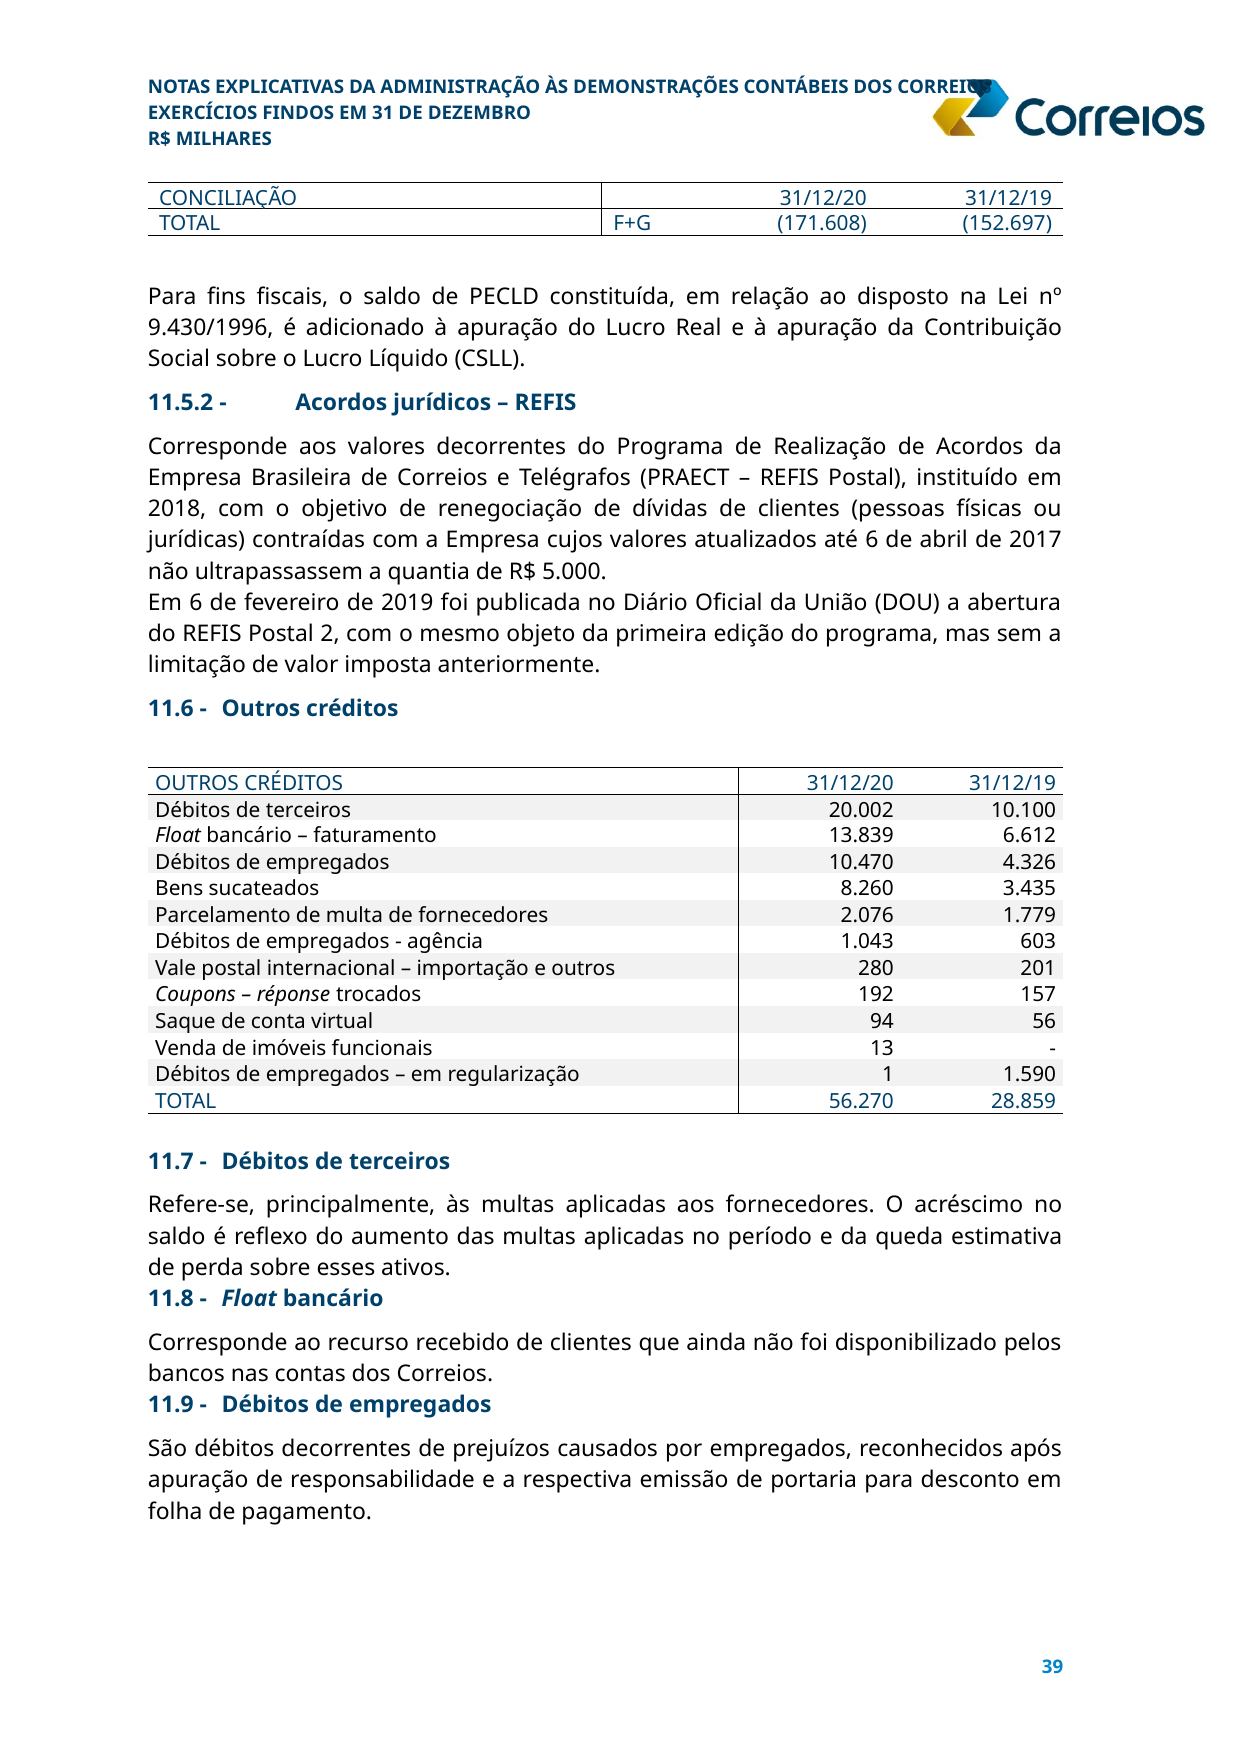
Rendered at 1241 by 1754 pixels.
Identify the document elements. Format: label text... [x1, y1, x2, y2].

table_cell Float bancário – faturamento [148, 820, 650, 847]
text Refere-se, principalmente, às multas aplicadas aos fornecedores. O acréscimo no saldo é reflexo do aumento das multas aplicadas no período e da queda estimativa de perda sobre esses ativos. [148, 1188, 1063, 1282]
table_cell Débitos de terceiros [148, 795, 650, 820]
table_cell 192 [739, 980, 901, 1006]
table_header OUTROS CRÉDITOS [148, 768, 650, 794]
table_cell 2.076 [739, 900, 901, 926]
table_cell Vale postal internacional – importação e outros [148, 953, 650, 979]
table_header 31/12/20 [726, 183, 878, 208]
table_cell Saque de conta virtual [148, 1006, 650, 1033]
table_header [602, 183, 702, 208]
table_cell [650, 926, 738, 953]
table_cell [650, 953, 738, 979]
table_cell 4.326 [901, 847, 1063, 873]
table_cell [650, 795, 738, 820]
table_cell Parcelamento de multa de fornecedores [148, 900, 650, 926]
table_cell 10.470 [739, 847, 901, 873]
table_header [702, 183, 726, 208]
table_header 31/12/20 [739, 768, 901, 794]
table_cell Débitos de empregados - agência [148, 926, 650, 953]
table_header [878, 183, 912, 208]
table_cell Bens sucateados [148, 873, 650, 900]
table_cell Venda de imóveis funcionais [148, 1033, 650, 1059]
table_cell [650, 820, 738, 847]
table_cell [650, 1086, 738, 1112]
table_header [650, 768, 738, 794]
table_cell 280 [739, 953, 901, 979]
table_cell 201 [901, 953, 1063, 979]
table_cell 20.002 [739, 795, 901, 820]
table_cell 28.859 [901, 1086, 1063, 1112]
table_cell 1 [739, 1059, 901, 1086]
text Corresponde aos valores decorrentes do Programa de Realização de Acordos da Empresa Brasileira de Correios e Telégrafos (PRAECT – REFIS Postal), instituído em 2018, com o objetivo de renegociação de dívidas de clientes (pessoas físicas ou jurídicas) contraídas com a Empresa cujos valores atualizados até 6 de abril de 2017 não ultrapassassem a quantia de R$ 5.000. [148, 429, 1063, 586]
table_header 31/12/19 [912, 183, 1063, 208]
table_cell 157 [901, 980, 1063, 1006]
table_cell [650, 1006, 738, 1033]
table_cell Débitos de empregados – em regularização [148, 1059, 650, 1086]
table_cell 13.839 [739, 820, 901, 847]
table_cell [702, 209, 726, 235]
table_cell [650, 1033, 738, 1059]
text Corresponde ao recurso recebido de clientes que ainda não foi disponibilizado pelos bancos nas contas dos Correios. [148, 1326, 1063, 1388]
table_cell (152.697) [912, 209, 1063, 235]
table_cell 3.435 [901, 873, 1063, 900]
table_header 31/12/19 [901, 768, 1063, 794]
table_cell 94 [739, 1006, 901, 1033]
table_cell 603 [901, 926, 1063, 953]
table_cell (171.608) [726, 209, 878, 235]
list Débitos de terceiros [148, 1145, 1063, 1176]
table_cell 1.779 [901, 900, 1063, 926]
table_cell Coupons – réponse trocados [148, 980, 650, 1006]
table_cell [650, 1059, 738, 1086]
text Para fins fiscais, o saldo de PECLD constituída, em relação ao disposto na Lei nº 9.430/1996, é adicionado à apuração do Lucro Real e à apuração da Contribuição Social sobre o Lucro Líquido (CSLL). [148, 279, 1063, 373]
table_cell 56.270 [739, 1086, 901, 1112]
list Float bancário [148, 1282, 1063, 1313]
table_cell Débitos de empregados [148, 847, 650, 873]
table_cell 6.612 [901, 820, 1063, 847]
table_cell 1.043 [739, 926, 901, 953]
list Outros créditos [148, 692, 1063, 723]
table_cell [650, 980, 738, 1006]
table_cell 8.260 [739, 873, 901, 900]
table_cell TOTAL [148, 1086, 650, 1112]
table_cell TOTAL [148, 209, 601, 235]
table_cell 56 [901, 1006, 1063, 1033]
table_cell [650, 900, 738, 926]
table_cell 10.100 [901, 795, 1063, 820]
table_header CONCILIAÇÃO [148, 183, 601, 208]
table_cell - [901, 1033, 1063, 1059]
list Débitos de empregados [148, 1388, 1063, 1420]
text São débitos decorrentes de prejuízos causados por empregados, reconhecidos após apuração de responsabilidade e a respectiva emissão de portaria para desconto em folha de pagamento. [148, 1432, 1063, 1526]
list Acordos jurídicos – REFIS [148, 386, 1063, 417]
table_cell 13 [739, 1033, 901, 1059]
table_cell F+G [602, 209, 702, 235]
table_cell [650, 873, 738, 900]
table_cell 1.590 [901, 1059, 1063, 1086]
text Em 6 de fevereiro de 2019 foi publicada no Diário Oficial da União (DOU) a abertura do REFIS Postal 2, com o mesmo objeto da primeira edição do programa, mas sem a limitação de valor imposta anteriormente. [148, 586, 1063, 679]
table_cell [650, 847, 738, 873]
table_cell [878, 209, 912, 235]
